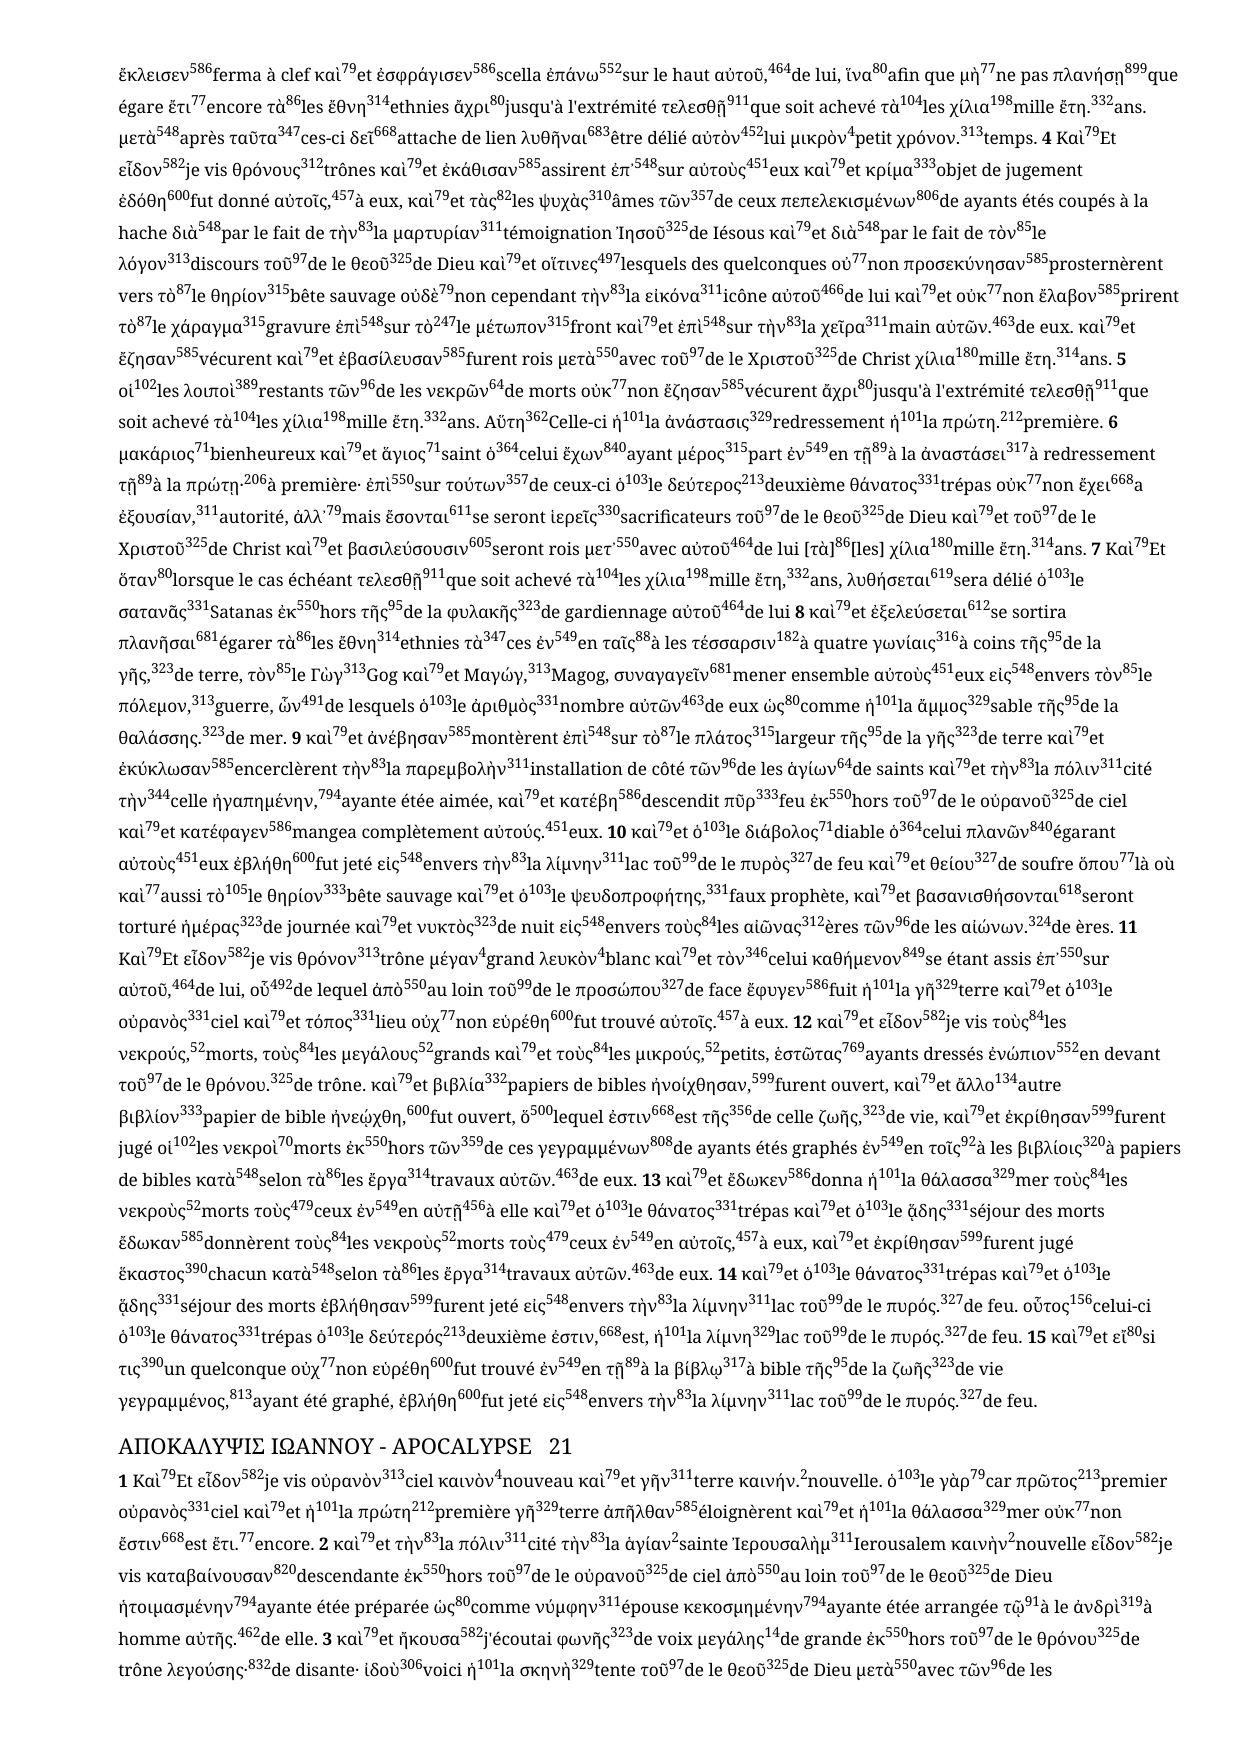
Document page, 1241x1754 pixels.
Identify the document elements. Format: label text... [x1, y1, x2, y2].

text ΑΠΟΚΑΛΥΨΙΣ ΙΩΑΝΝΟΥ - APOCALYPSE 21 [118, 1431, 1181, 1461]
text 1 Καὶ79Et εἶδον582je vis ἄγγελον313ange καταβαίνοντα822descendant ἐκ550hors τοῦ97de le οὐρανοῦ325de ciel ἔχοντα822ayant τὴν83la κλεῖν311clef τῆς95de la ἀβύσσου323de abysse καὶ79et ἅλυσιν311chaîne μεγάλην2grande ἐπὶ548sur τὴν83la χεῖρα311main αὐτοῦ.464de lui. 2 καὶ79et ἐκράτησεν586saisit avec force τὸν85le δράκοντα,313dragon, ὁ103le ὄφις331serpent ὁ103le ἀρχαῖος,22originaire, ὅς498lequel ἐστιν668est Διάβολος47Diable καὶ79et ὁ103le Σατανᾶς,331Satanas, καὶ79et ἔδησεν586attacha de lien αὐτὸν452lui χίλια180mille ἔτη314ans 3 καὶ79et ἔβαλεν586jeta αὐτὸν452lui εἰς548envers τὴν83la ἄβυσσον311abysse καὶ79et ἔκλεισεν586ferma à clef καὶ79et ἐσφράγισεν586scella ἐπάνω552sur le haut αὐτοῦ,464de lui, ἵνα80afin que μὴ77ne pas πλανήσῃ899que égare ἔτι77encore τὰ86les ἔθνη314ethnies ἄχρι80jusqu'à l'extrémité τελεσθῇ911que soit achevé τὰ104les χίλια198mille ἔτη.332ans. μετὰ548après ταῦτα347ces-ci δεῖ668attache de lien λυθῆναι683être délié αὐτὸν452lui μικρὸν4petit χρόνον.313temps. 4 Καὶ79Et εἶδον582je vis θρόνους312trônes καὶ79et ἐκάθισαν585assirent ἐπ᾽548sur αὐτοὺς451eux καὶ79et κρίμα333objet de jugement ἐδόθη600fut donné αὐτοῖς,457à eux, καὶ79et τὰς82les ψυχὰς310âmes τῶν357de ceux πεπελεκισμένων806de ayants étés coupés à la hache διὰ548par le fait de τὴν83la μαρτυρίαν311témoignation Ἰησοῦ325de Iésous καὶ79et διὰ548par le fait de τὸν85le λόγον313discours τοῦ97de le θεοῦ325de Dieu καὶ79et οἵτινες497lesquels des quelconques οὐ77non προσεκύνησαν585prosternèrent vers τὸ87le θηρίον315bête sauvage οὐδὲ79non cependant τὴν83la εἰκόνα311icône αὐτοῦ466de lui καὶ79et οὐκ77non ἔλαβον585prirent τὸ87le χάραγμα315gravure ἐπὶ548sur τὸ247le μέτωπον315front καὶ79et ἐπὶ548sur τὴν83la χεῖρα311main αὐτῶν.463de eux. καὶ79et ἔζησαν585vécurent καὶ79et ἐβασίλευσαν585furent rois μετὰ550avec τοῦ97de le Χριστοῦ325de Christ χίλια180mille ἔτη.314ans. 5 οἱ102les λοιποὶ389restants τῶν96de les νεκρῶν64de morts οὐκ77non ἔζησαν585vécurent ἄχρι80jusqu'à l'extrémité τελεσθῇ911que soit achevé τὰ104les χίλια198mille ἔτη.332ans. Αὕτη362Celle-ci ἡ101la ἀνάστασις329redressement ἡ101la πρώτη.212première. 6 μακάριος71bienheureux καὶ79et ἅγιος71saint ὁ364celui ἔχων840ayant μέρος315part ἐν549en τῇ89à la ἀναστάσει317à redressement τῇ89à la πρώτῃ·206à première· ἐπὶ550sur τούτων357de ceux-ci ὁ103le δεύτερος213deuxième θάνατος331trépas οὐκ77non ἔχει668a ἐξουσίαν,311autorité, ἀλλ᾽79mais ἔσονται611se seront ἱερεῖς330sacrificateurs τοῦ97de le θεοῦ325de Dieu καὶ79et τοῦ97de le Χριστοῦ325de Christ καὶ79et βασιλεύσουσιν605seront rois μετ᾽550avec αὐτοῦ464de lui [τὰ]86[les] χίλια180mille ἔτη.314ans. 7 Καὶ79Et ὅταν80lorsque le cas échéant τελεσθῇ911que soit achevé τὰ104les χίλια198mille ἔτη,332ans, λυθήσεται619sera délié ὁ103le σατανᾶς331Satanas ἐκ550hors τῆς95de la φυλακῆς323de gardiennage αὐτοῦ464de lui 8 καὶ79et ἐξελεύσεται612se sortira πλανῆσαι681égarer τὰ86les ἔθνη314ethnies τὰ347ces ἐν549en ταῖς88à les τέσσαρσιν182à quatre γωνίαις316à coins τῆς95de la γῆς,323de terre, τὸν85le Γὼγ313Gog καὶ79et Μαγώγ,313Magog, συναγαγεῖν681mener ensemble αὐτοὺς451eux εἰς548envers τὸν85le πόλεμον,313guerre, ὧν491de lesquels ὁ103le ἀριθμὸς331nombre αὐτῶν463de eux ὡς80comme ἡ101la ἄμμος329sable τῆς95de la θαλάσσης.323de mer. 9 καὶ79et ἀνέβησαν585montèrent ἐπὶ548sur τὸ87le πλάτος315largeur τῆς95de la γῆς323de terre καὶ79et ἐκύκλωσαν585encerclèrent τὴν83la παρεμβολὴν311installation de côté τῶν96de les ἁγίων64de saints καὶ79et τὴν83la πόλιν311cité τὴν344celle ἠγαπημένην,794ayante étée aimée, καὶ79et κατέβη586descendit πῦρ333feu ἐκ550hors τοῦ97de le οὐρανοῦ325de ciel καὶ79et κατέφαγεν586mangea complètement αὐτούς.451eux. 10 καὶ79et ὁ103le διάβολος71diable ὁ364celui πλανῶν840égarant αὐτοὺς451eux ἐβλήθη600fut jeté εἰς548envers τὴν83la λίμνην311lac τοῦ99de le πυρὸς327de feu καὶ79et θείου327de soufre ὅπου77là où καὶ77aussi τὸ105le θηρίον333bête sauvage καὶ79et ὁ103le ψευδοπροφήτης,331faux prophète, καὶ79et βασανισθήσονται618seront torturé ἡμέρας323de journée καὶ79et νυκτὸς323de nuit εἰς548envers τοὺς84les αἰῶνας312ères τῶν96de les αἰώνων.324de ères. 11 Καὶ79Et εἶδον582je vis θρόνον313trône μέγαν4grand λευκὸν4blanc καὶ79et τὸν346celui καθήμενον849se étant assis ἐπ᾽550sur αὐτοῦ,464de lui, οὗ492de lequel ἀπὸ550au loin τοῦ99de le προσώπου327de face ἔφυγεν586fuit ἡ101la γῆ329terre καὶ79et ὁ103le οὐρανὸς331ciel καὶ79et τόπος331lieu οὐχ77non εὑρέθη600fut trouvé αὐτοῖς.457à eux. 12 καὶ79et εἶδον582je vis τοὺς84les νεκρούς,52morts, τοὺς84les μεγάλους52grands καὶ79et τοὺς84les μικρούς,52petits, ἑστῶτας769ayants dressés ἐνώπιον552en devant τοῦ97de le θρόνου.325de trône. καὶ79et βιβλία332papiers de bibles ἠνοίχθησαν,599furent ouvert, καὶ79et ἄλλο134autre βιβλίον333papier de bible ἠνεῴχθη,600fut ouvert, ὅ500lequel ἐστιν668est τῆς356de celle ζωῆς,323de vie, καὶ79et ἐκρίθησαν599furent jugé οἱ102les νεκροὶ70morts ἐκ550hors τῶν359de ces γεγραμμένων808de ayants étés graphés ἐν549en τοῖς92à les βιβλίοις320à papiers de bibles κατὰ548selon τὰ86les ἔργα314travaux αὐτῶν.463de eux. 13 καὶ79et ἔδωκεν586donna ἡ101la θάλασσα329mer τοὺς84les νεκροὺς52morts τοὺς479ceux ἐν549en αὐτῇ456à elle καὶ79et ὁ103le θάνατος331trépas καὶ79et ὁ103le ᾅδης331séjour des morts ἔδωκαν585donnèrent τοὺς84les νεκροὺς52morts τοὺς479ceux ἐν549en αὐτοῖς,457à eux, καὶ79et ἐκρίθησαν599furent jugé ἕκαστος390chacun κατὰ548selon τὰ86les ἔργα314travaux αὐτῶν.463de eux. 14 καὶ79et ὁ103le θάνατος331trépas καὶ79et ὁ103le ᾅδης331séjour des morts ἐβλήθησαν599furent jeté εἰς548envers τὴν83la λίμνην311lac τοῦ99de le πυρός.327de feu. οὗτος156celui-ci ὁ103le θάνατος331trépas ὁ103le δεύτερός213deuxième ἐστιν,668est, ἡ101la λίμνη329lac τοῦ99de le πυρός.327de feu. 15 καὶ79et εἴ80si τις390un quelconque οὐχ77non εὑρέθη600fut trouvé ἐν549en τῇ89à la βίβλῳ317à bible τῆς95de la ζωῆς323de vie γεγραμμένος,813ayant été graphé, ἐβλήθη600fut jeté εἰς548envers τὴν83la λίμνην311lac τοῦ99de le πυρός.327de feu. [118, 59, 1181, 1412]
text 1 Καὶ79Et εἶδον582je vis οὐρανὸν313ciel καινὸν4nouveau καὶ79et γῆν311terre καινήν.2nouvelle. ὁ103le γὰρ79car πρῶτος213premier οὐρανὸς331ciel καὶ79et ἡ101la πρώτη212première γῆ329terre ἀπῆλθαν585éloignèrent καὶ79et ἡ101la θάλασσα329mer οὐκ77non ἔστιν668est ἔτι.77encore. 2 καὶ79et τὴν83la πόλιν311cité τὴν83la ἁγίαν2sainte Ἰερουσαλὴμ311Ierousalem καινὴν2nouvelle εἶδον582je vis καταβαίνουσαν820descendante ἐκ550hors τοῦ97de le οὐρανοῦ325de ciel ἀπὸ550au loin τοῦ97de le θεοῦ325de Dieu ἡτοιμασμένην794ayante étée préparée ὡς80comme νύμφην311épouse κεκοσμημένην794ayante étée arrangée τῷ91à le ἀνδρὶ319à homme αὐτῆς.462de elle. 3 καὶ79et ἤκουσα582j'écoutai φωνῆς323de voix μεγάλης14de grande ἐκ550hors τοῦ97de le θρόνου325de trône λεγούσης·832de disante· ἰδοὺ306voici ἡ101la σκηνὴ329tente τοῦ97de le θεοῦ325de Dieu μετὰ550avec τῶν96de les ἀνθρώπων,324de êtres humains, καὶ79et σκηνώσει606dressera tente μετ᾽550avec αὐτῶν,463de eux, καὶ79et αὐτοὶ468eux λαοὶ330peuples αὐτοῦ464de lui ἔσονται,611se seront, καὶ79et αὐτὸς542lui-même ὁ103le θεὸς331Dieu μετ᾽550avec αὐτῶν463de eux ἔσται612se sera [αὐτῶν463[de eux θεός],331Dieu], 4 καὶ79et ἐξαλείψει606effacera πᾶν271tout δάκρυον315larme ἐκ550hors τῶν96de les ὀφθαλμῶν324de yeux αὐτῶν,463de eux, καὶ79et ὁ103le θάνατος331trépas οὐκ77non ἔσται612se sera ἔτι77encore οὔτε79ni πένθος333deuil οὔτε79ni κραυγὴ329cri οὔτε79ni πόνος331peine οὐκ77non ἔσται612se sera ἔτι,77encore, [ὅτι]80[en ce que] τὰ104les πρῶτα72premiers ἀπῆλθαν.585éloignèrent. 5 Καὶ79Et εἶπεν586dit ὁ364celui καθήμενος867se étant assis ἐπὶ549sur τῷ91à le θρόνῳ·319à trône· ἰδοὺ306voici καινὰ54nouveaux ποιῶ664je fais πάντα374tous καὶ79et λέγει668dit μοι·420à moi· γράψον,554graphe, ὅτι80en ce que οὗτοι155ceux-ci οἱ102les λόγοι330discours πιστοὶ46croyables καὶ79et ἀληθινοί46véritables εἰσιν.667sont. 6 καὶ79et εἶπέν586dit μοι·420à moi· γέγοναν.641ont devenus. ἐγώ431moi [εἰμι]664[je suis] τὸ105le ἄλφα333Alpha καὶ79et τὸ105le ὦ,333Oméga, ἡ101la ἀρχὴ329origine καὶ79et τὸ105le τέλος.333achèvement. ἐγὼ431moi τῷ352à celui διψῶντι828à ayant soif δώσω602je donnerai ἐκ550hors τῆς95de la πηγῆς323de source τοῦ99de le ὕδατος327de eau τῆς95de la ζωῆς323de vie δωρεάν.77gratuitement. 7 ὁ364celui νικῶν840vainquant κληρονομήσει606héritera ταῦτα347ces-ci καὶ79et ἔσομαι608je me serai αὐτῷ458à lui θεὸς331Dieu καὶ79et αὐτὸς469lui ἔσται612se sera μοι420à moi υἱός.331fils. 8 τοῖς90à les δὲ78cependant δειλοῖς58à timides καὶ79et ἀπίστοις58à incroyants καὶ79et ἐβδελυγμένοις800à ayants étés abominés καὶ79et φονεῦσιν318à meurtriers καὶ79et πόρνοις318à pornos καὶ79et φαρμάκοις318à pharmacés καὶ79et εἰδωλολάτραις318à idolâtres καὶ79et πᾶσιν274à tous τοῖς90à les ψευδέσιν58à menteurs τὸ105le μέρος333part αὐτῶν463de eux ἐν549en τῇ89à la λίμνῃ317à lac τῇ350à celle καιομένῃ878à étante allumée πυρὶ321à feu καὶ79et θείῳ,321à soufre, ὅ500lequel ἐστιν668est ὁ103le θάνατος331trépas ὁ103le δεύτερος.213deuxième. 9 Καὶ79Et ἦλθεν586vint εἷς71un ἐκ550hors τῶν96de les ἑπτὰ190de sept ἀγγέλων324de anges τῶν357de ceux ἐχόντων833de ayants τὰς82les ἑπτὰ176sept φιάλας310phiales τῶν355de celles γεμόντων831de étantes pleines τῶν94de les ἑπτὰ188de sept πληγῶν322de coups τῶν94de les ἐσχάτων208de dernières καὶ79et ἐλάλησεν586bavarda μετ᾽550avec ἐμοῦ424de moi λέγων·840disant· δεῦρο,77viens ici, δείξω602je montrerai σοι439à toi τὴν83la νύμφην311épouse τὴν83la γυναῖκα311femme τοῦ99de le ἀρνίου.327de petit agneau. 10 καὶ79et ἀπήνεγκέν586porta au loin με417moi ἐν549en πνεύματι321à souffle ἐπὶ548sur ὄρος315montagne μέγα6grand καὶ79et ὑψηλόν,6haut, καὶ79et ἔδειξέν586montra μοι420à moi τὴν83la πόλιν311cité τὴν83la ἁγίαν2sainte Ἰερουσαλὴμ311Ierousalem καταβαίνουσαν820descendante ἐκ550hors τοῦ97de le οὐρανοῦ325de ciel ἀπὸ550au loin τοῦ97de le θεοῦ325de Dieu 11 ἔχουσαν820ayante τὴν83la δόξαν311gloire τοῦ97de le θεοῦ,325de Dieu, ὁ103le φωστὴρ331luminaire αὐτῆς462de elle ὅμοιος47semblable λίθῳ319à pierre τιμιωτάτῳ10à très précieux ὡς80comme λίθῳ319à pierre ἰάσπιδι317à iaspe κρυσταλλίζοντι.828à cristallisant. 12 ἔχουσα838ayante τεῖχος315muraille μέγα6grand καὶ79et ὑψηλόν,6haut, ἔχουσα838ayante πυλῶνας312portails δώδεκα178douze καὶ79et ἐπὶ549sur τοῖς90à les πυλῶσιν318à portails ἀγγέλους312anges δώδεκα178douze καὶ79et ὀνόματα314noms ἐπιγεγραμμένα,797ayants étés épigraphés, ἅ499lesquels ἐστιν668est [τὰ86[les ὀνόματα]332noms] τῶν94de les δώδεκα188de douze φυλῶν322de tribus υἱῶν324de fils Ἰσραήλ·325de Israël· 13 ἀπὸ550au loin ἀνατολῆς323de levant πυλῶνες330portails τρεῖς196trois καὶ79et ἀπὸ550au loin βορρᾶ325de nord πυλῶνες330portails τρεῖς196trois καὶ79et ἀπὸ550au loin νότου325de sud πυλῶνες330portails τρεῖς196trois καὶ79et ἀπὸ550au loin δυσμῶν322de couchants πυλῶνες330portails τρεῖς.196trois. 14 καὶ79et τὸ105le τεῖχος333muraille τῆς95de la πόλεως323de cité ἔχων840ayant θεμελίους312fondements δώδεκα178douze καὶ79et ἐπ᾽550sur αὐτῶν463de eux δώδεκα180douze ὀνόματα314noms τῶν96de les δώδεκα190de douze ἀποστόλων324de envoyés τοῦ99de le ἀρνίου.327de petit agneau. 15 Καὶ79Et ὁ364celui λαλῶν840bavardant μετ᾽550avec ἐμοῦ424de moi εἶχεν625avait μέτρον315mesure κάλαμον313calame χρυσοῦν,4d'or, ἵνα80afin que μετρήσῃ899que mesure τὴν83la πόλιν311cité καὶ79et τοὺς84les πυλῶνας312portails αὐτῆς462de elle καὶ79et τὸ87le τεῖχος315muraille αὐτῆς.462de elle. 16 καὶ79et ἡ101la πόλις329cité τετράγωνος45quadrangulaire κεῖται674se couche καὶ79et τὸ105le μῆκος333longueur αὐτῆς462de elle ὅσον303autant lequel [καὶ]79[et] τὸ105le πλάτος.333largeur. καὶ79et ἐμέτρησεν586mesura τὴν83la πόλιν311cité τῷ91à le καλάμῳ319à calame ἐπὶ550sur σταδίων326de stades δώδεκα192de douze χιλιάδων,322de milliers, τὸ105le μῆκος333longueur καὶ79et τὸ105le πλάτος333largeur καὶ79et τὸ105le ὕψος333hauteur αὐτῆς462de elle ἴσα48égaux ἐστίν.668est. 17 καὶ79et ἐμέτρησεν586mesura τὸ87le τεῖχος315muraille αὐτῆς462de elle ἑκατὸν190de cent τεσσεράκοντα190de quarante τεσσάρων190de quatre πηχῶν324de coudées μέτρον315mesure ἀνθρώπου,325de être humain, ὅ500lequel ἐστιν668est ἀγγέλου.325de ange. 18 καὶ79et ἡ101la ἐνδώμησις329structure interne τοῦ99de le τείχους327de muraille αὐτῆς462de elle ἴασπις329iaspe καὶ79et ἡ101la πόλις329cité χρυσίον333objet d'or καθαρὸν24pur ὅμοιον49semblable ὑάλῳ319à verre καθαρῷ.10à pur. 19 οἱ102les θεμέλιοι330fondements τοῦ99de le τείχους327de muraille τῆς95de la πόλεως323de cité παντὶ275à tout λίθῳ319à pierre τιμίῳ10à de valeur κεκοσμημένοι·812ayants étés arrangés· ὁ103le θεμέλιος331fondement ὁ103le πρῶτος71premier ἴασπις,329iaspe, ὁ103le δεύτερος71deuxième σάπφειρος,329saphir, ὁ103le τρίτος71troisième χαλκηδών,331calcédoine, ὁ103le τέταρτος71quatrième σμάραγδος,331émeraude, 20 ὁ103le πέμπτος71cinquième σαρδόνυξ,331sardonyx, ὁ103le ἕκτος71sixième σάρδιον,333sardoine, ὁ103le ἕβδομος71septième χρυσόλιθος,331chrysolithe, ὁ103le ὄγδοος71huitième βήρυλλος,331béryl, ὁ103le ἔνατος71neuvième τοπάζιον,333topaze, ὁ103le δέκατος71dixième χρυσόπρασος,331chrysoprase, ὁ103le ἑνδέκατος71onzième ὑάκινθος,331hyacinthe, ὁ103le δωδέκατος71douzième ἀμέθυστος,331améthyste, 21 καὶ79et οἱ102les δώδεκα196douze πυλῶνες330portails δώδεκα196douze μαργαρῖται,330perles, ἀνὰ77de bas en haut εἷς71un ἕκαστος287chacun τῶν96de les πυλώνων324de portails ἦν625était ἐξ550hors ἑνὸς191de un μαργαρίτου.325de perle. καὶ79et ἡ101la πλατεῖα329place τῆς95de la πόλεως323de cité χρυσίον333objet d'or καθαρὸν24pur ὡς80comme ὕαλος331verre διαυγής.22transparent. 22 Καὶ79Et ναὸν313temple οὐκ77non εἶδον582je vis ἐν549en αὐτῇ,456à elle, ὁ103le γὰρ79car κύριος331Maître ὁ103le θεὸς331Dieu ὁ103le παντοκράτωρ331Pantocrator ναὸς331temple αὐτῆς462de elle ἐστιν668est καὶ79et τὸ105le ἀρνίον.333petit agneau. 23 καὶ79et ἡ101la πόλις329cité οὐ77non χρείαν311besoin ἔχει668a τοῦ97de le ἡλίου325de soleil οὐδὲ79non cependant τῆς95de la σελήνης323de lune ἵνα80afin que φαίνωσιν920que apparaissent en lumière αὐτῇ,456à elle, ἡ101la γὰρ79car δόξα329gloire τοῦ97de le θεοῦ325de Dieu ἐφώτισεν586illumina αὐτήν,450elle, καὶ79et ὁ103le λύχνος331chandelle αὐτῆς462de elle τὸ105le ἀρνίον.333petit agneau. 24 καὶ79et περιπατήσουσιν605piétineront autour τὰ104les ἔθνη332ethnies διὰ550par τοῦ99de le φωτὸς327de lumière αὐτῆς,462de elle, καὶ79et οἱ102les βασιλεῖς330rois τῆς95de la γῆς323de terre φέρουσιν667portent τὴν83la δόξαν311gloire αὐτῶν463de eux εἰς548envers αὐτήν,450elle, 25 καὶ79et οἱ102les πυλῶνες330portails αὐτῆς462de elle οὐ77non μὴ77ne pas κλεισθῶσιν910que soient fermé à clef ἡμέρας,323de journée, νὺξ329nuit γὰρ79car οὐκ77non ἔσται612se sera ἐκεῖ,77là, 26 καὶ79et οἴσουσιν605porteront τὴν83la δόξαν311gloire καὶ79et τὴν83la τιμὴν311valeur τῶν98de les ἐθνῶν326de ethnies εἰς548envers αὐτήν.450elle. 27 καὶ79et οὐ77non μὴ77ne pas εἰσέλθῃ899que vienne à l'intérieur εἰς548envers αὐτὴν450elle πᾶν289tout κοινὸν73commun καὶ79et [ὁ]364[celui] ποιῶν840faisant βδέλυγμα315abomination καὶ79et ψεῦδος315mensonge εἰ551si μὴ77ne pas οἱ363ceux γεγραμμένοι812ayants étés graphés ἐν549en τῷ93à le βιβλίῳ321à papier de bible τῆς95de la ζωῆς323de vie τοῦ99de le ἀρνίου.327de petit agneau. [118, 1465, 1181, 1682]
